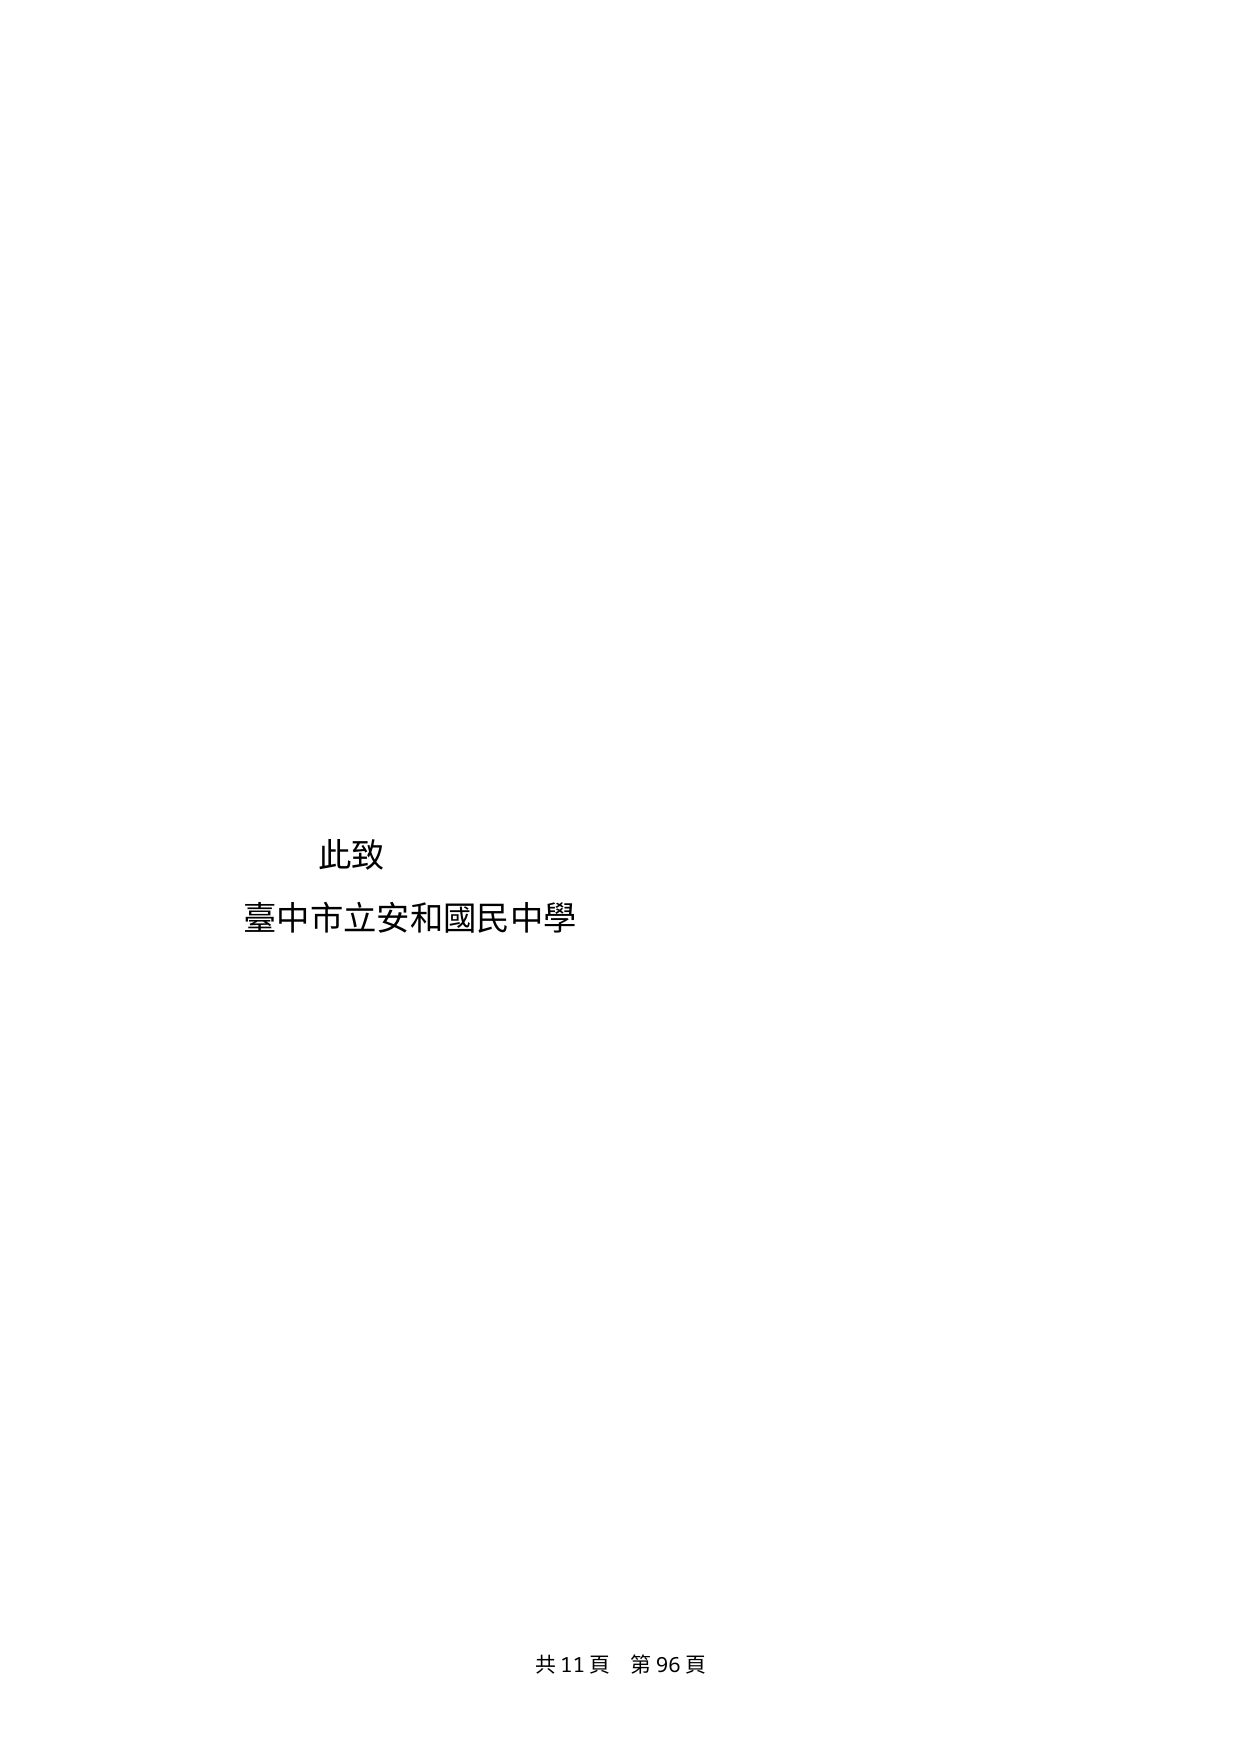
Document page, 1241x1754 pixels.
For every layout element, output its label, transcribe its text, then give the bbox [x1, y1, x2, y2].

text 臺中市立安和國民中學 [243, 874, 1122, 936]
text 此致 [243, 811, 1122, 874]
